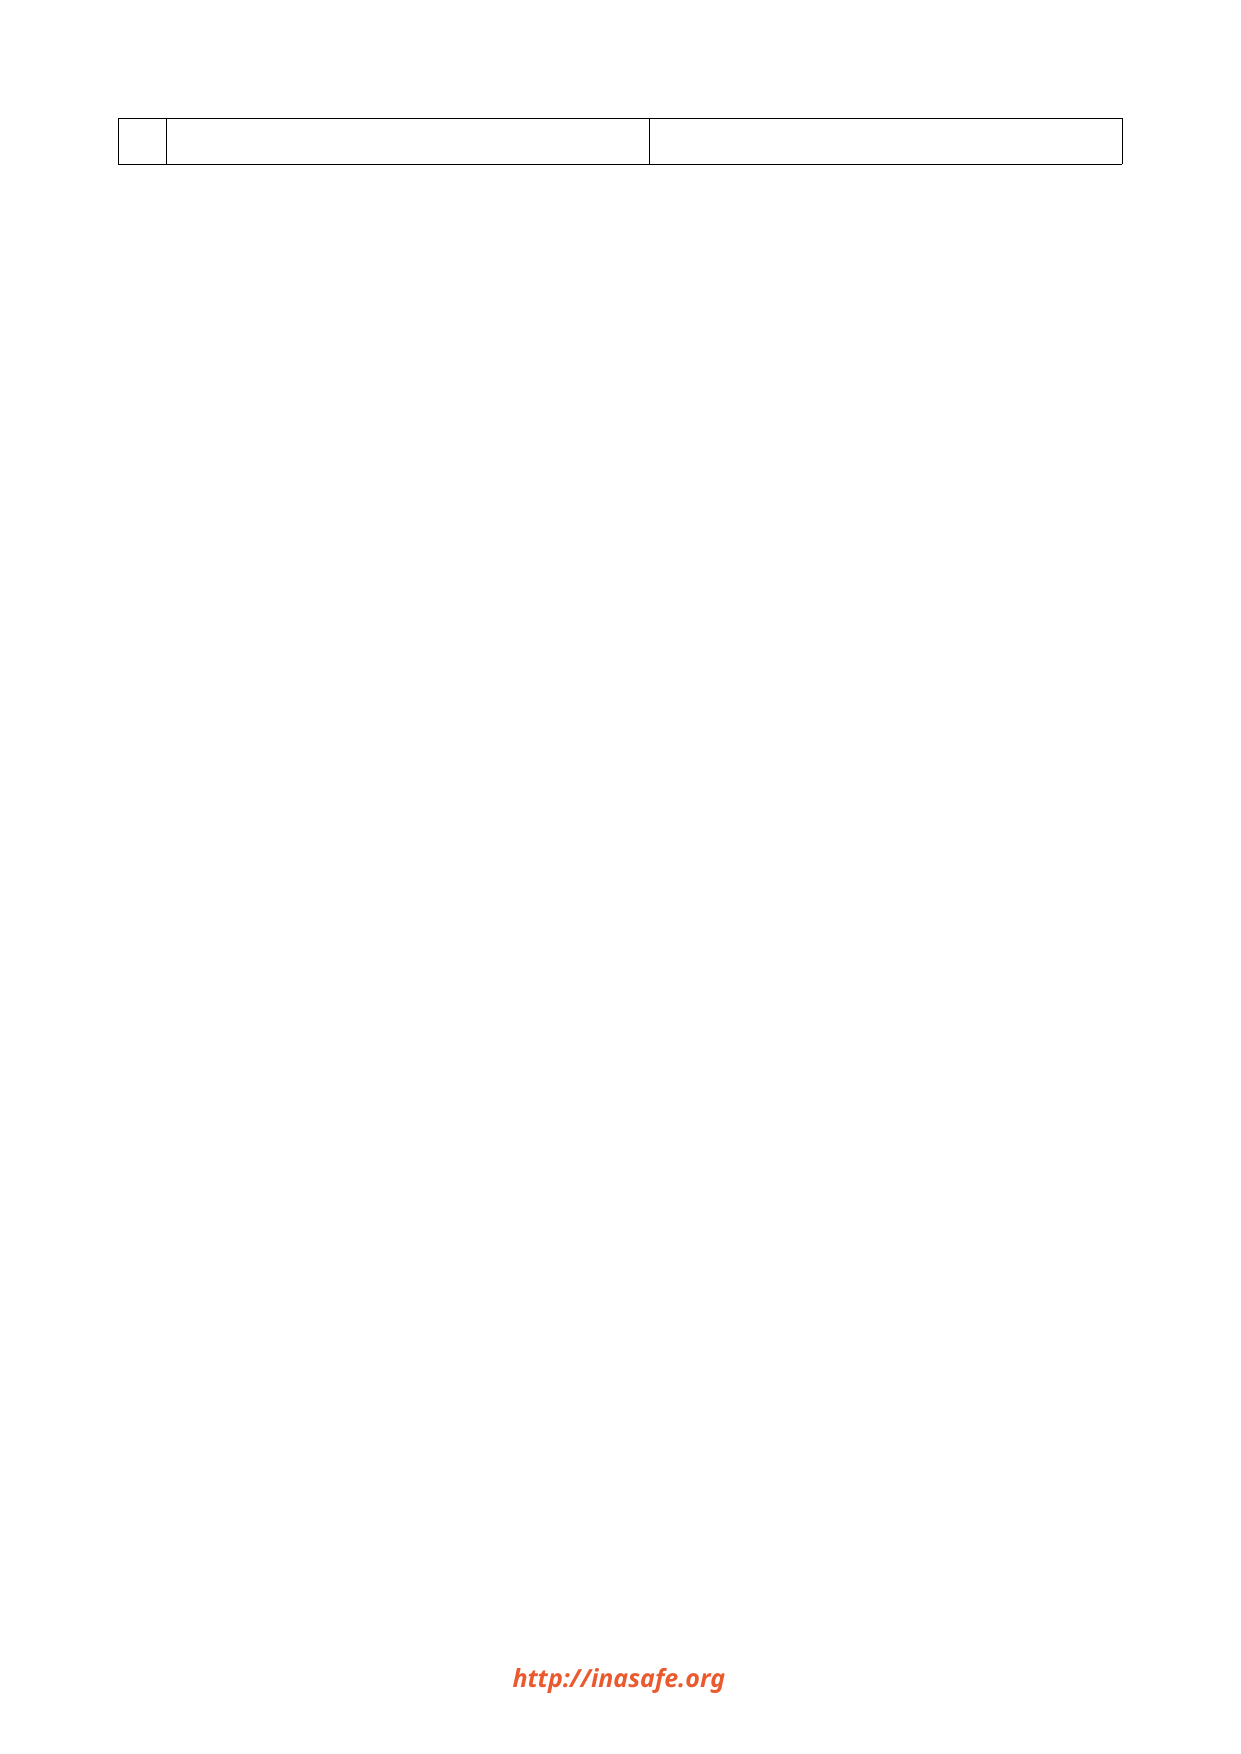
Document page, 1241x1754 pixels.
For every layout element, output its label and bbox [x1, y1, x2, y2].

table_cell [167, 119, 649, 164]
table_cell [650, 119, 1122, 164]
table_cell [119, 119, 166, 164]
